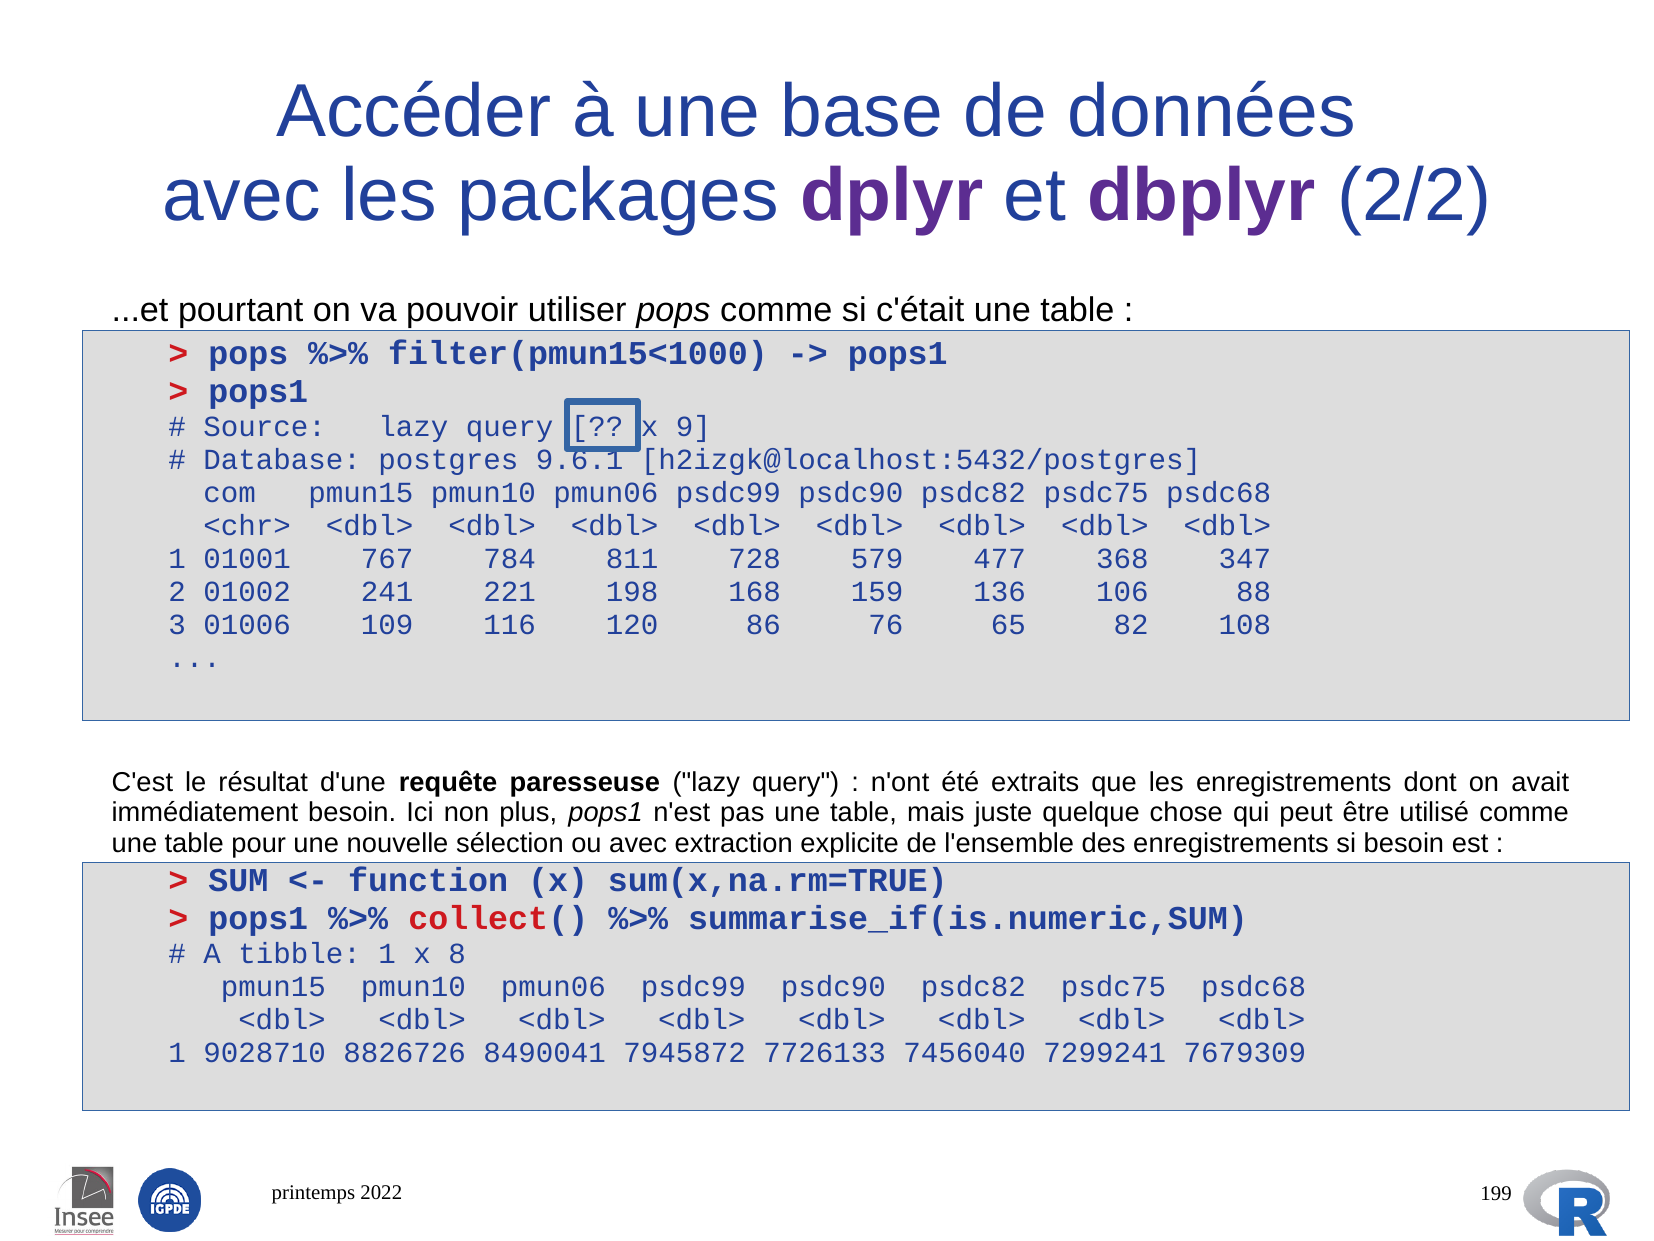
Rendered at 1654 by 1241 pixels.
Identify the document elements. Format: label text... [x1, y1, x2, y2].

title Accéder à une base de données avec les packages dplyr et dbplyr (2/2) [82, 49, 1571, 257]
list ...et pourtant on va pouvoir utiliser pops comme si c'était une table : C'est le résultat d'une requête paresseuse ("lazy query") : n'ont été extraits que les enregistrements dont on avait immédiatement besoin. Ici non plus, pops1 n'est pas une table, mais juste quelque chose qui peut être utilisé comme une table pour une nouvelle sélection ou avec extraction explicite de l'ensemble des enregistrements si besoin est : [82, 721, 1571, 862]
list ...et pourtant on va pouvoir utiliser pops comme si c'était une table : C'est le résultat d'une requête paresseuse ("lazy query") : n'ont été extraits que les enregistrements dont on avait immédiatement besoin. Ici non plus, pops1 n'est pas une table, mais juste quelque chose qui peut être utilisé comme une table pour une nouvelle sélection ou avec extraction explicite de l'ensemble des enregistrements si besoin est : [82, 290, 1571, 330]
text_box > pops %>% filter(pmun15<1000) -> pops1 > pops1 # Source: lazy query [?? x 9] # Database: postgres 9.6.1 [h2izgk@localhost:5432/postgres] com pmun15 pmun10 pmun06 psdc99 psdc90 psdc82 psdc75 psdc68 <chr> <dbl> <dbl> <dbl> <dbl> <dbl> <dbl> <dbl> <dbl> 1 01001 767 784 811 728 579 477 368 347 2 01002 241 221 198 168 159 136 106 88 3 01006 109 116 120 86 76 65 82 108 ... [82, 330, 1630, 721]
text_box > SUM <- function (x) sum(x,na.rm=TRUE) > pops1 %>% collect() %>% summarise_if(is.numeric,SUM) # A tibble: 1 x 8 pmun15 pmun10 pmun06 psdc99 psdc90 psdc82 psdc75 psdc68 <dbl> <dbl> <dbl> <dbl> <dbl> <dbl> <dbl> <dbl> 1 9028710 8826726 8490041 7945872 7726133 7456040 7299241 7679309 [82, 862, 1630, 1111]
picture [47, 1163, 120, 1236]
picture [138, 1168, 201, 1232]
picture [1523, 1169, 1610, 1236]
